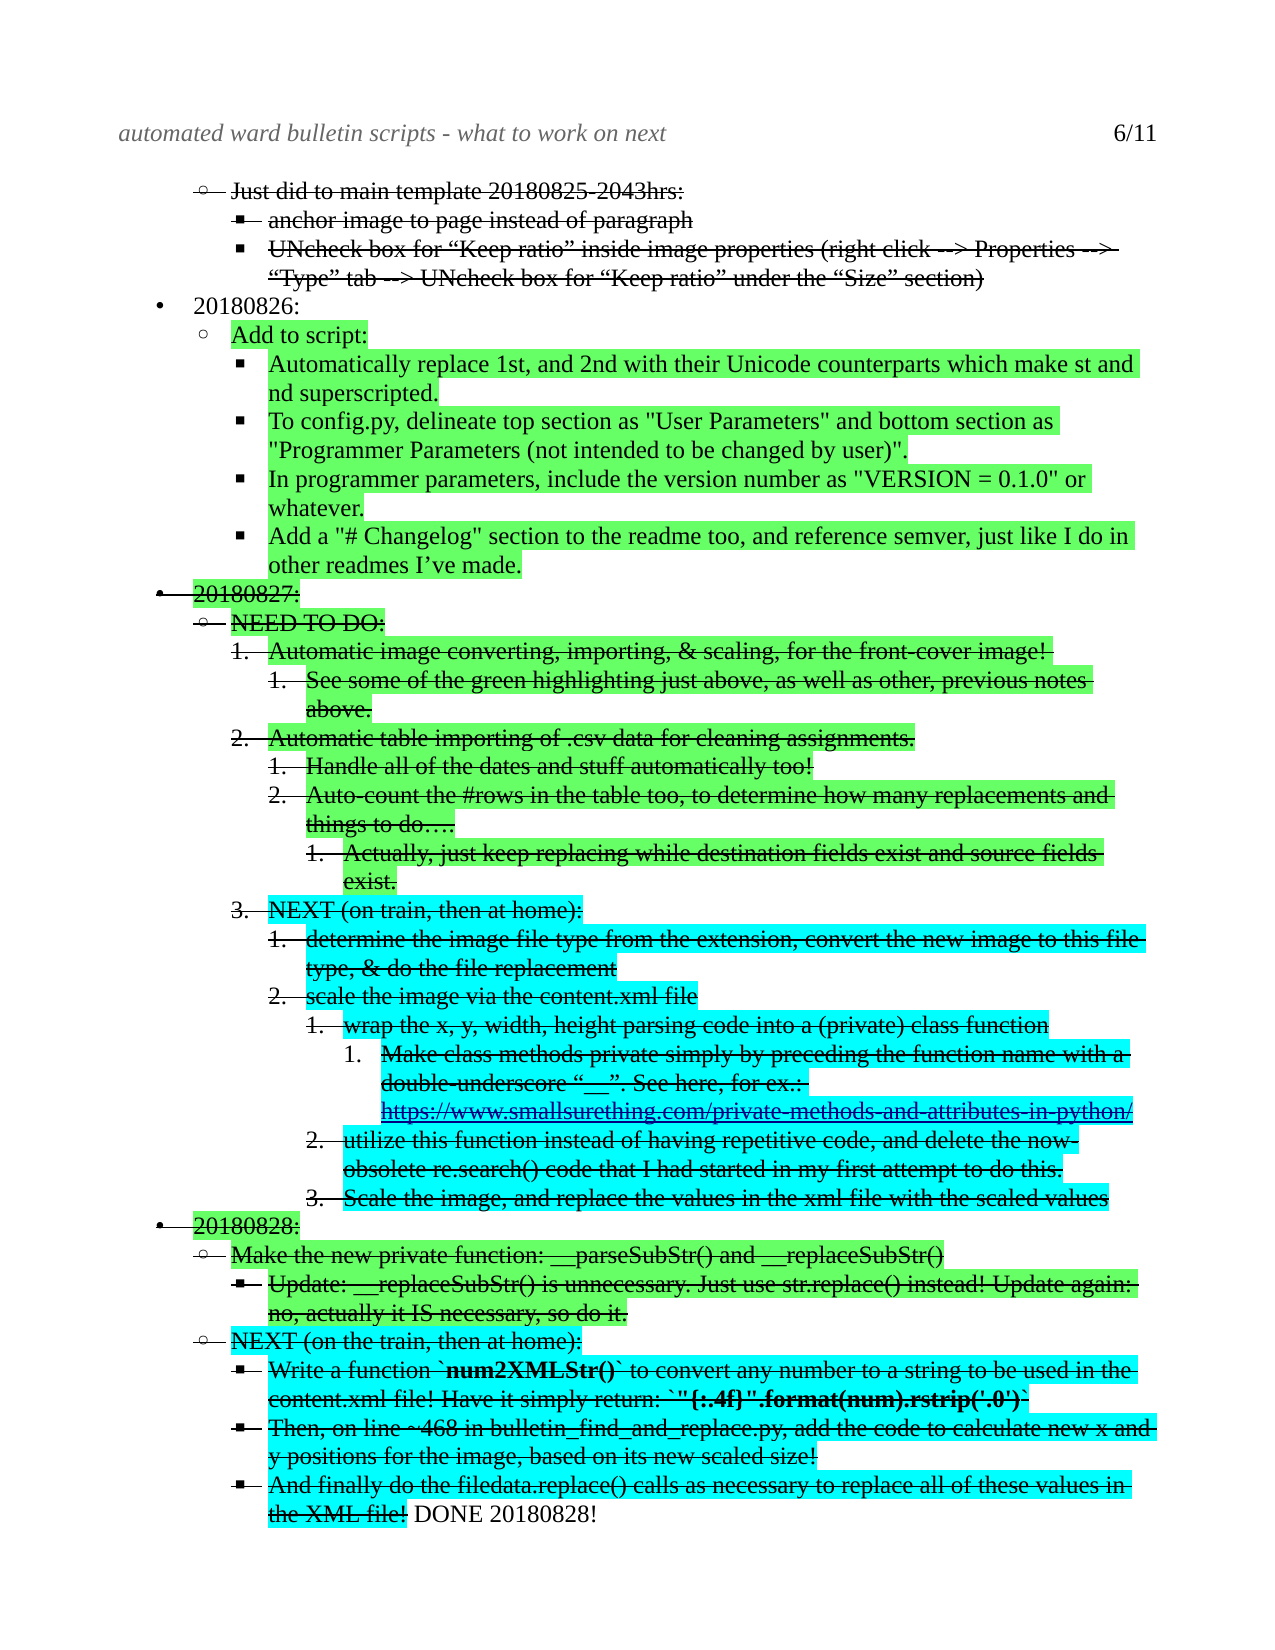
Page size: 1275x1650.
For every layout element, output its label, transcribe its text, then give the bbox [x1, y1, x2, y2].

list Add a "# Changelog" section to the readme too, and reference semver, just like I do in other readmes I’ve made. [231, 521, 1157, 579]
list anchor image to page instead of paragraph [231, 205, 1157, 234]
list Update: __replaceSubStr() is unnecessary. Just use str.replace() instead! Update again: no, actually it IS necessary, so do it. [231, 1269, 1157, 1326]
list Scale the image, and replace the values in the xml file with the scaled values [306, 1183, 1157, 1211]
list utilize this function instead of having repetitive code, and delete the now-obsolete re.search() code that I had started in my first attempt to do this. [306, 1125, 1157, 1183]
list Make class methods private simply by preceding the function name with a double-underscore “__”. See here, for ex.: https://www.smallsurething.com/private-methods-and-attributes-in-python/ [343, 1039, 1157, 1125]
list Write a function `num2XMLStr()` to convert any number to a string to be used in the content.xml file! Have it simply return: `"{:.4f}".format(num).rstrip('.0')` [231, 1355, 1157, 1413]
list Auto-count the #rows in the table too, to determine how many replacements and things to do…. [268, 780, 1157, 838]
list Add to script: [193, 320, 1157, 349]
list 20180826: [156, 291, 1157, 320]
list UNcheck box for “Keep ratio” inside image properties (right click --> Properties --> “Type” tab --> UNcheck box for “Keep ratio” under the “Size” section) [231, 234, 1157, 291]
list determine the image file type from the extension, convert the new image to this file type, & do the file replacement [268, 924, 1157, 981]
list Handle all of the dates and stuff automatically too! [268, 751, 1157, 780]
list In programmer parameters, include the version number as "VERSION = 0.1.0" or whatever. [231, 464, 1157, 521]
list Actually, just keep replacing while destination fields exist and source fields exist. [306, 838, 1157, 895]
list 20180828: [156, 1211, 1157, 1240]
list Then, on line ~468 in bulletin_find_and_replace.py, add the code to calculate new x and y positions for the image, based on its new scaled size! [231, 1413, 1157, 1470]
list scale the image via the content.xml file [268, 981, 1157, 1010]
list Just did to main template 20180825-2043hrs: [193, 176, 1157, 205]
list Automatically replace 1st, and 2nd with their Unicode counterparts which make st and nd superscripted. [231, 349, 1157, 406]
list NEED TO DO: [193, 608, 1157, 636]
list 20180827: [156, 579, 1157, 608]
list And finally do the filedata.replace() calls as necessary to replace all of these values in the XML file! DONE 20180828! [231, 1470, 1157, 1528]
list See some of the green highlighting just above, as well as other, previous notes above. [268, 665, 1157, 723]
list wrap the x, y, width, height parsing code into a (private) class function [306, 1010, 1157, 1039]
list To config.py, delineate top section as "User Parameters" and bottom section as "Programmer Parameters (not intended to be changed by user)". [231, 406, 1157, 464]
list Automatic image converting, importing, & scaling, for the front-cover image! [231, 636, 1157, 665]
list NEXT (on train, then at home): [231, 895, 1157, 924]
list NEXT (on the train, then at home): [193, 1326, 1157, 1355]
list Make the new private function: __parseSubStr() and __replaceSubStr() [193, 1240, 1157, 1269]
list Automatic table importing of .csv data for cleaning assignments. [231, 723, 1157, 751]
